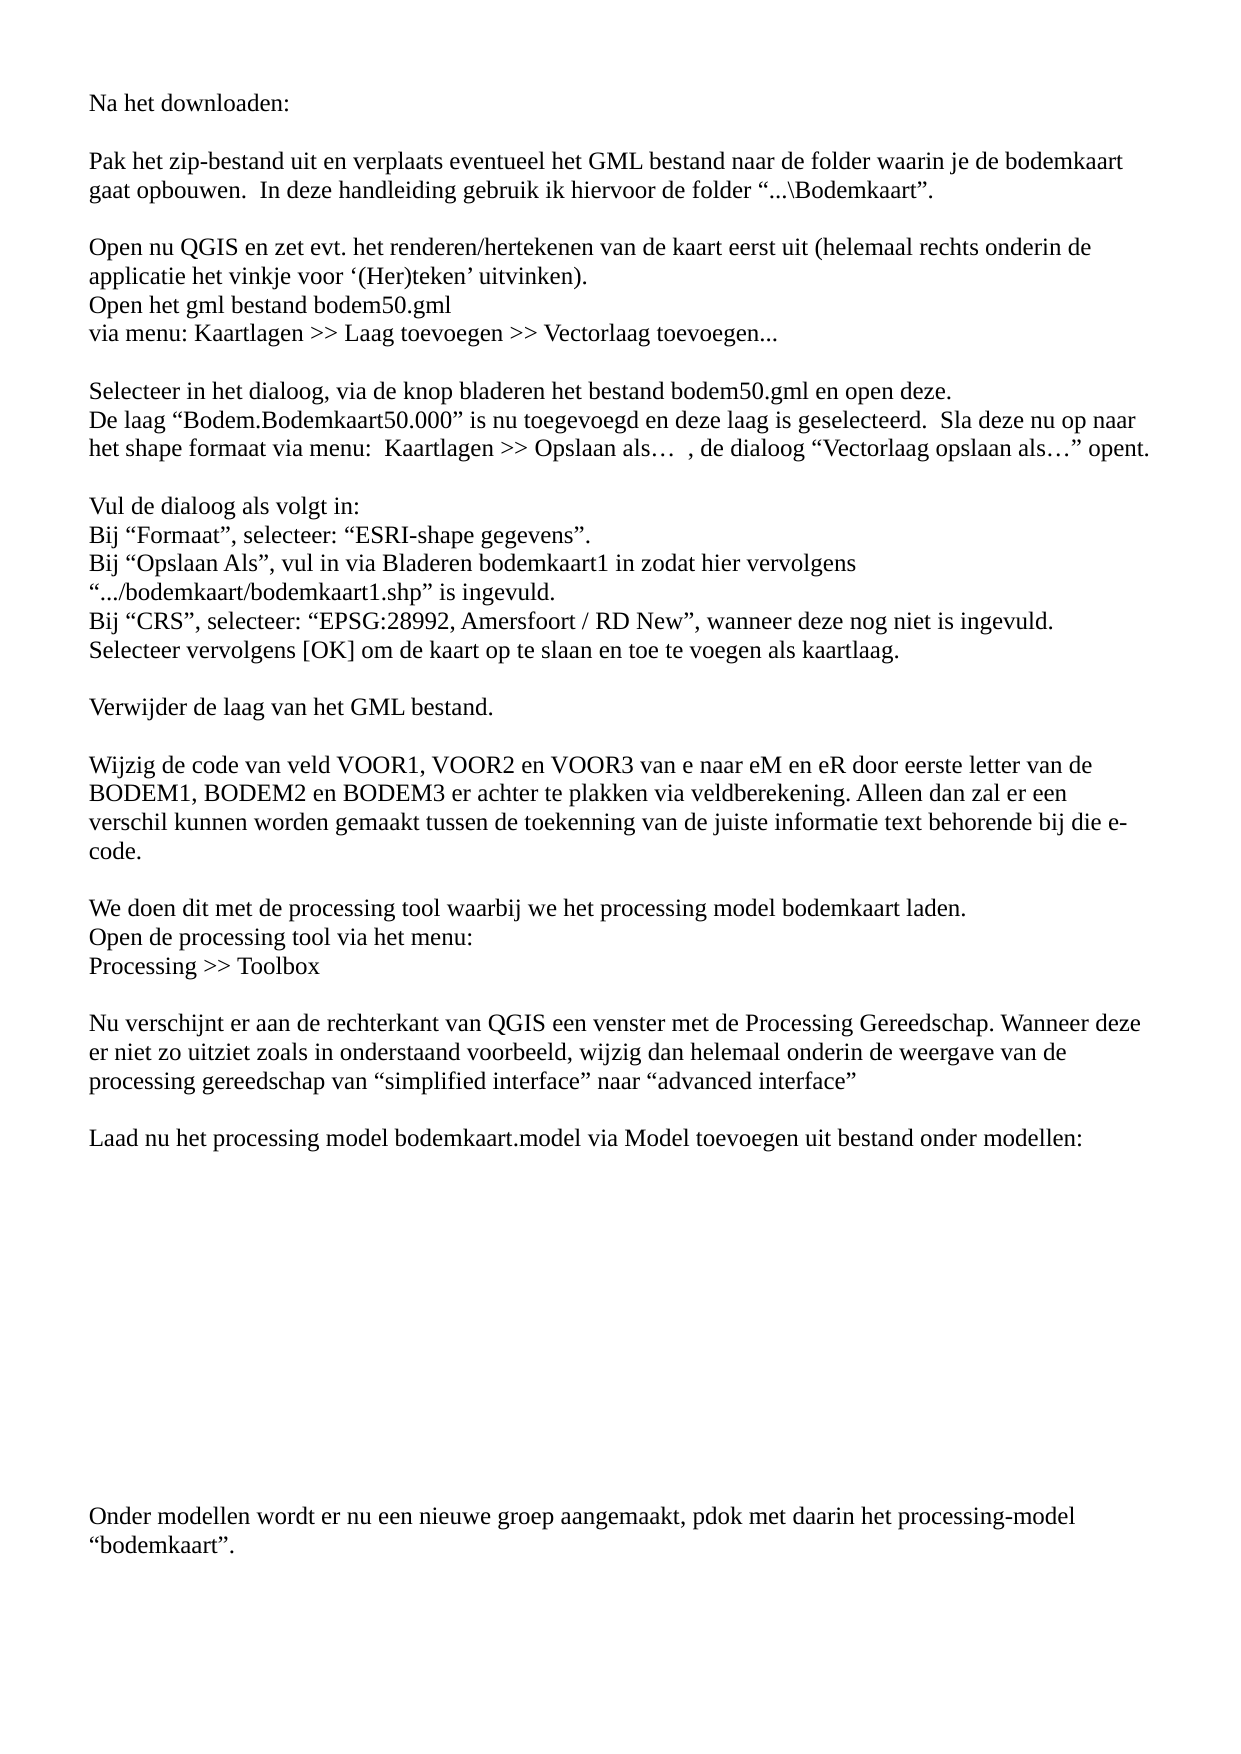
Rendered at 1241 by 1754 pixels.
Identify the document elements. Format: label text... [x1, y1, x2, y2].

text Onder modellen wordt er nu een nieuwe groep aangemaakt, pdok met daarin het processing-model “bodemkaart”. [88, 1501, 1152, 1559]
text Selecteer vervolgens [OK] om de kaart op te slaan en toe te voegen als kaartlaag. [88, 635, 1152, 663]
text We doen dit met de processing tool waarbij we het processing model bodemkaart laden. [88, 893, 1152, 922]
text Wijzig de code van veld VOOR1, VOOR2 en VOOR3 van e naar eM en eR door eerste letter van de BODEM1, BODEM2 en BODEM3 er achter te plakken via veldberekening. Alleen dan zal er een verschil kunnen worden gemaakt tussen de toekenning van de juiste informatie text behorende bij die e-code. [88, 750, 1152, 865]
text Bij “Formaat”, selecteer: “ESRI-shape gegevens”. [88, 520, 1152, 548]
text Vul de dialoog als volgt in: [88, 491, 1152, 520]
text De laag “Bodem.Bodemkaart50.000” is nu toegevoegd en deze laag is geselecteerd. Sla deze nu op naar het shape formaat via menu: Kaartlagen >> Opslaan als… , de dialoog “Vectorlaag opslaan als…” opent. [88, 405, 1152, 462]
text Verwijder de laag van het GML bestand. [88, 692, 1152, 721]
text Processing >> Toolbox [88, 951, 1152, 980]
text Open de processing tool via het menu: [88, 922, 1152, 951]
text Open het gml bestand bodem50.gml [88, 290, 1152, 318]
text Na het downloaden: [88, 88, 1152, 117]
text Bij “Opslaan Als”, vul in via Bladeren bodemkaart1 in zodat hier vervolgens “.../bodemkaart/bodemkaart1.shp” is ingevuld. [88, 548, 1152, 606]
text Open nu QGIS en zet evt. het renderen/hertekenen van de kaart eerst uit (helemaal rechts onderin de applicatie het vinkje voor ‘(Her)teken’ uitvinken). [88, 232, 1152, 290]
text Nu verschijnt er aan de rechterkant van QGIS een venster met de Processing Gereedschap. Wanneer deze er niet zo uitziet zoals in onderstaand voorbeeld, wijzig dan helemaal onderin de weergave van de processing gereedschap van “simplified interface” naar “advanced interface” Laad nu het processing model bodemkaart.model via Model toevoegen uit bestand onder modellen: [88, 1008, 1152, 1152]
text Bij “CRS”, selecteer: “EPSG:28992, Amersfoort / RD New”, wanneer deze nog niet is ingevuld. [88, 606, 1152, 635]
text Pak het zip-bestand uit en verplaats eventueel het GML bestand naar de folder waarin je de bodemkaart gaat opbouwen. In deze handleiding gebruik ik hiervoor de folder “...\Bodemkaart”. [88, 146, 1152, 203]
text via menu: Kaartlagen >> Laag toevoegen >> Vectorlaag toevoegen... [88, 318, 1152, 347]
text Selecteer in het dialoog, via de knop bladeren het bestand bodem50.gml en open deze. [88, 376, 1152, 405]
